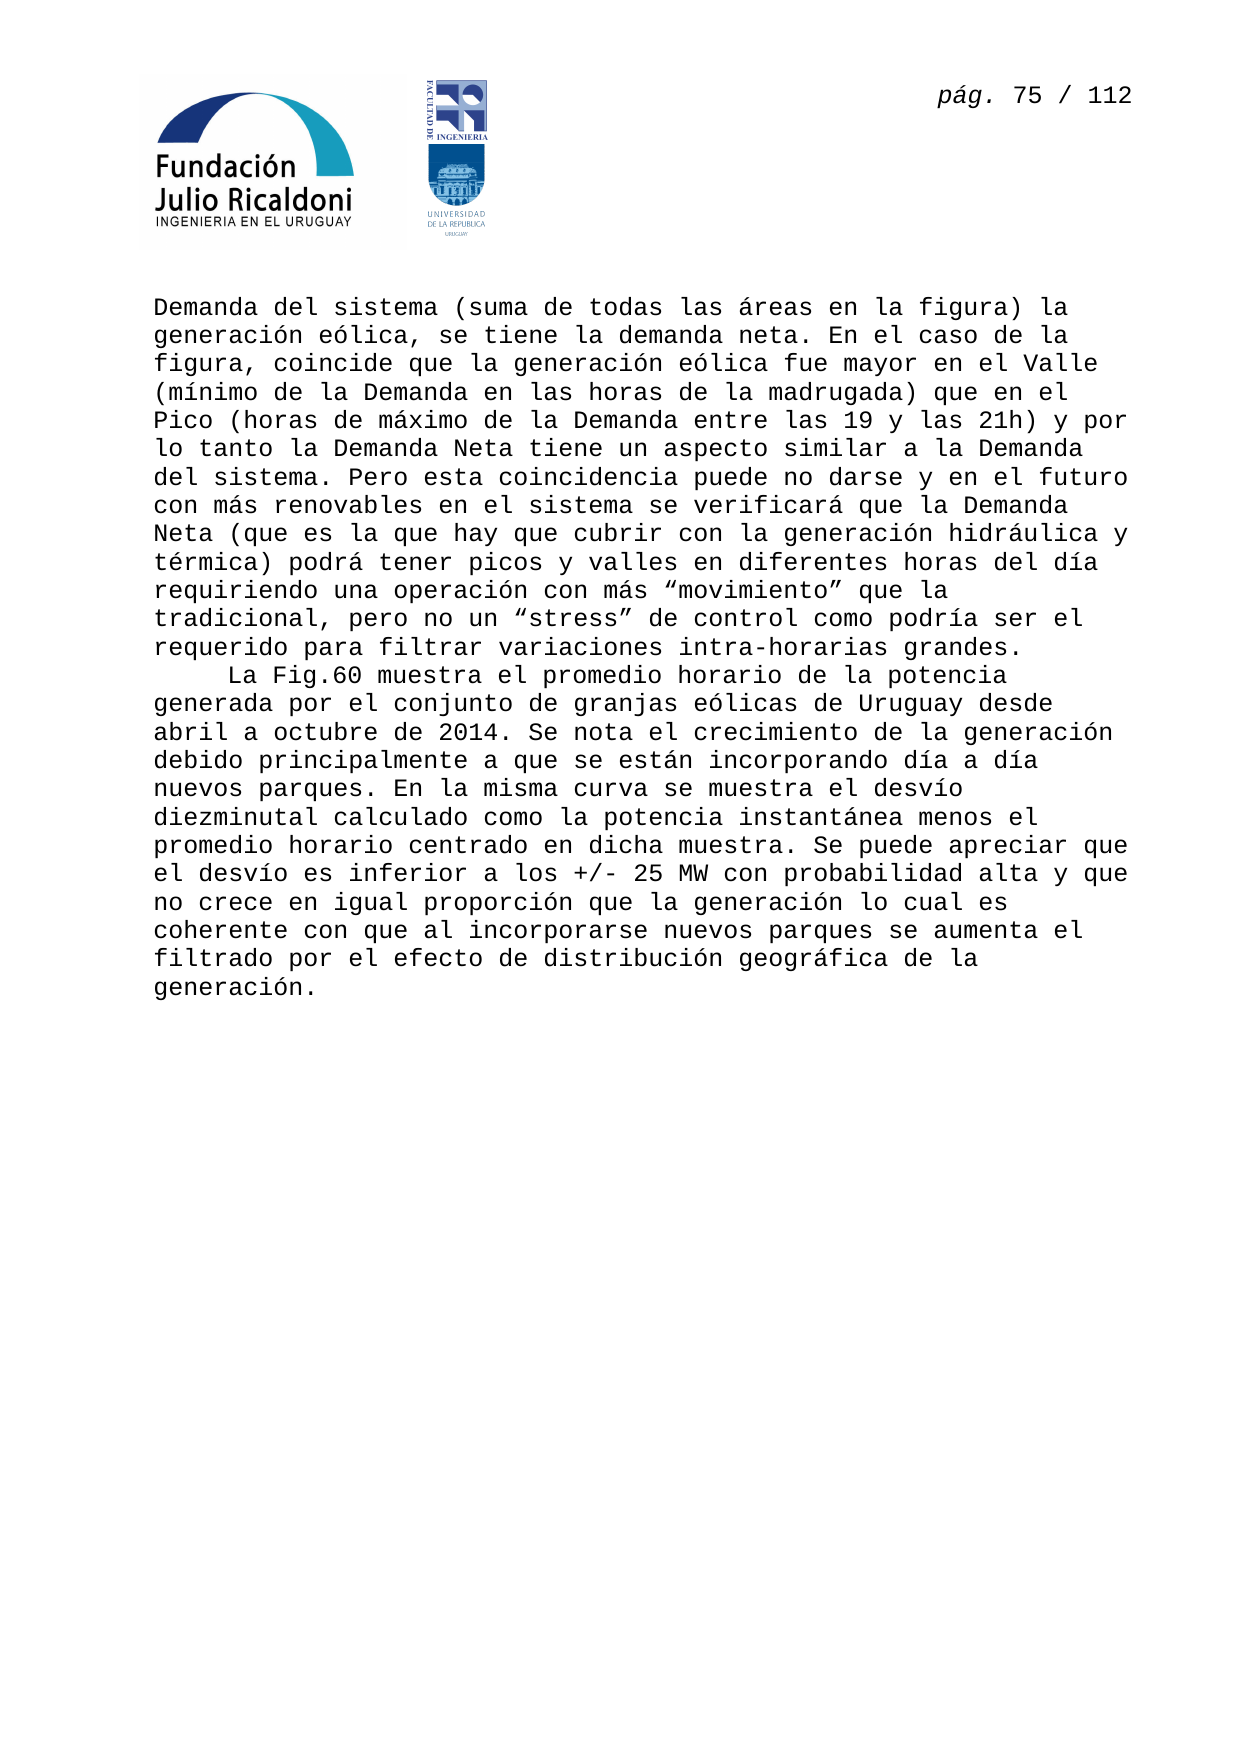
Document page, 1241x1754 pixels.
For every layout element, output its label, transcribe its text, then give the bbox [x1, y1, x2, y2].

text Demanda del sistema (suma de todas las áreas en la figura) la generación eólica, se tiene la demanda neta. En el caso de la figura, coincide que la generación eólica fue mayor en el Valle (mínimo de la Demanda en las horas de la madrugada) que en el Pico (horas de máximo de la Demanda entre las 19 y las 21h) y por lo tanto la Demanda Neta tiene un aspecto similar a la Demanda del sistema. Pero esta coincidencia puede no darse y en el futuro con más renovables en el sistema se verificará que la Demanda Neta (que es la que hay que cubrir con la generación hidráulica y térmica) podrá tener picos y valles en diferentes horas del día requiriendo una operación con más “movimiento” que la tradicional, pero no un “stress” de control como podría ser el requerido para filtrar variaciones intra-horarias grandes. [153, 294, 1139, 662]
picture [428, 144, 485, 236]
picture [139, 74, 407, 250]
text La Fig.60 muestra el promedio horario de la potencia generada por el conjunto de granjas eólicas de Uruguay desde abril a octubre de 2014. Se nota el crecimiento de la generación debido principalmente a que se están incorporando día a día nuevos parques. En la misma curva se muestra el desvío diezminutal calculado como la potencia instantánea menos el promedio horario centrado en dicha muestra. Se puede apreciar que el desvío es inferior a los +/- 25 MW con probabilidad alta y que no crece en igual proporción que la generación lo cual es coherente con que al incorporarse nuevos parques se aumenta el filtrado por el efecto de distribución geográfica de la generación. [153, 662, 1139, 1002]
picture [427, 80, 488, 140]
